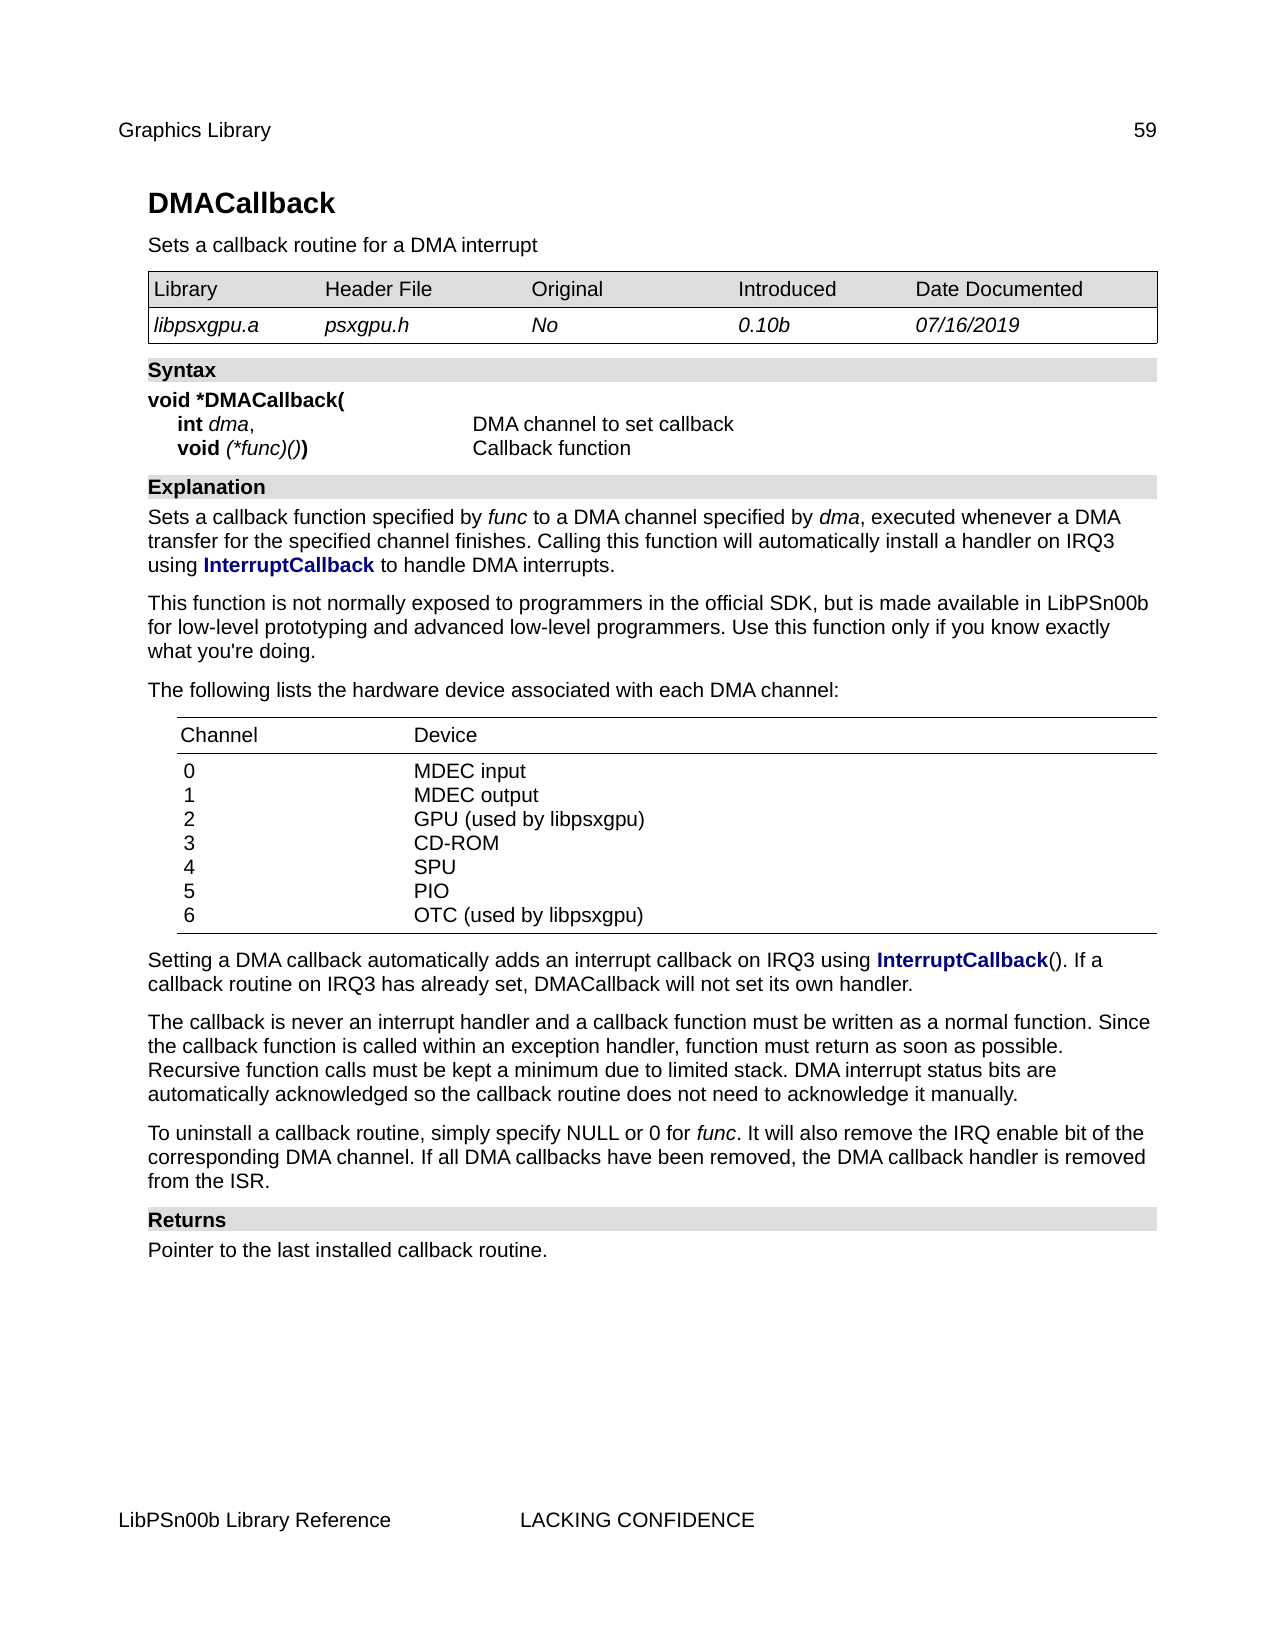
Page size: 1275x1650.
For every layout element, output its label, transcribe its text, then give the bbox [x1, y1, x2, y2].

text void *DMACallback( [148, 388, 1157, 412]
text Sets a callback function specified by func to a DMA channel specified by dma, executed whenever a DMA transfer for the specified channel finishes. Calling this function will automatically install a handler on IRQ3 using InterruptCallback to handle DMA interrupts. [148, 504, 1157, 576]
text 4 SPU [177, 848, 1157, 872]
text void (*func)()) Callback function [148, 436, 1157, 460]
subtitle DMACallback [148, 186, 1157, 220]
text 0 MDEC input [177, 754, 1157, 777]
text Channel Device [177, 718, 1157, 747]
text 3 CD-ROM [177, 824, 1157, 848]
text int dma, DMA channel to set callback [148, 412, 1157, 436]
text Setting a DMA callback automatically adds an interrupt callback on IRQ3 using InterruptCallback(). If a callback routine on IRQ3 has already set, DMACallback will not set its own handler. [148, 947, 1157, 995]
text The following lists the hardware device associated with each DMA channel: [148, 678, 1157, 702]
text 1 MDEC output [177, 777, 1157, 801]
text This function is not normally exposed to programmers in the official SDK, but is made available in LibPSn00b for low-level prototyping and advanced low-level programmers. Use this function only if you know exactly what you're doing. [148, 591, 1157, 663]
subtitle Explanation [148, 475, 1157, 499]
text 6 OTC (used by libpsxgpu) [177, 896, 1157, 933]
subtitle Returns [148, 1207, 1157, 1231]
text Pointer to the last installed callback routine. [148, 1237, 1157, 1261]
text The callback is never an interrupt handler and a callback function must be written as a normal function. Since the callback function is called within an exception handler, function must return as soon as possible. Recursive function calls must be kept a minimum due to limited stack. DMA interrupt status bits are automatically acknowledged so the callback routine does not need to acknowledge it manually. [148, 1010, 1157, 1106]
text Library Header File Original Introduced Date Documented [149, 272, 1157, 307]
text libpsxgpu.a psxgpu.h No 0.10b 07/16/2019 [149, 308, 1157, 343]
text Sets a callback routine for a DMA interrupt [148, 232, 1157, 256]
subtitle Syntax [148, 358, 1157, 382]
text 5 PIO [177, 872, 1157, 896]
text 2 GPU (used by libpsxgpu) [177, 801, 1157, 824]
text To uninstall a callback routine, simply specify NULL or 0 for func. It will also remove the IRQ enable bit of the corresponding DMA channel. If all DMA callbacks have been removed, the DMA callback handler is removed from the ISR. [148, 1121, 1157, 1193]
